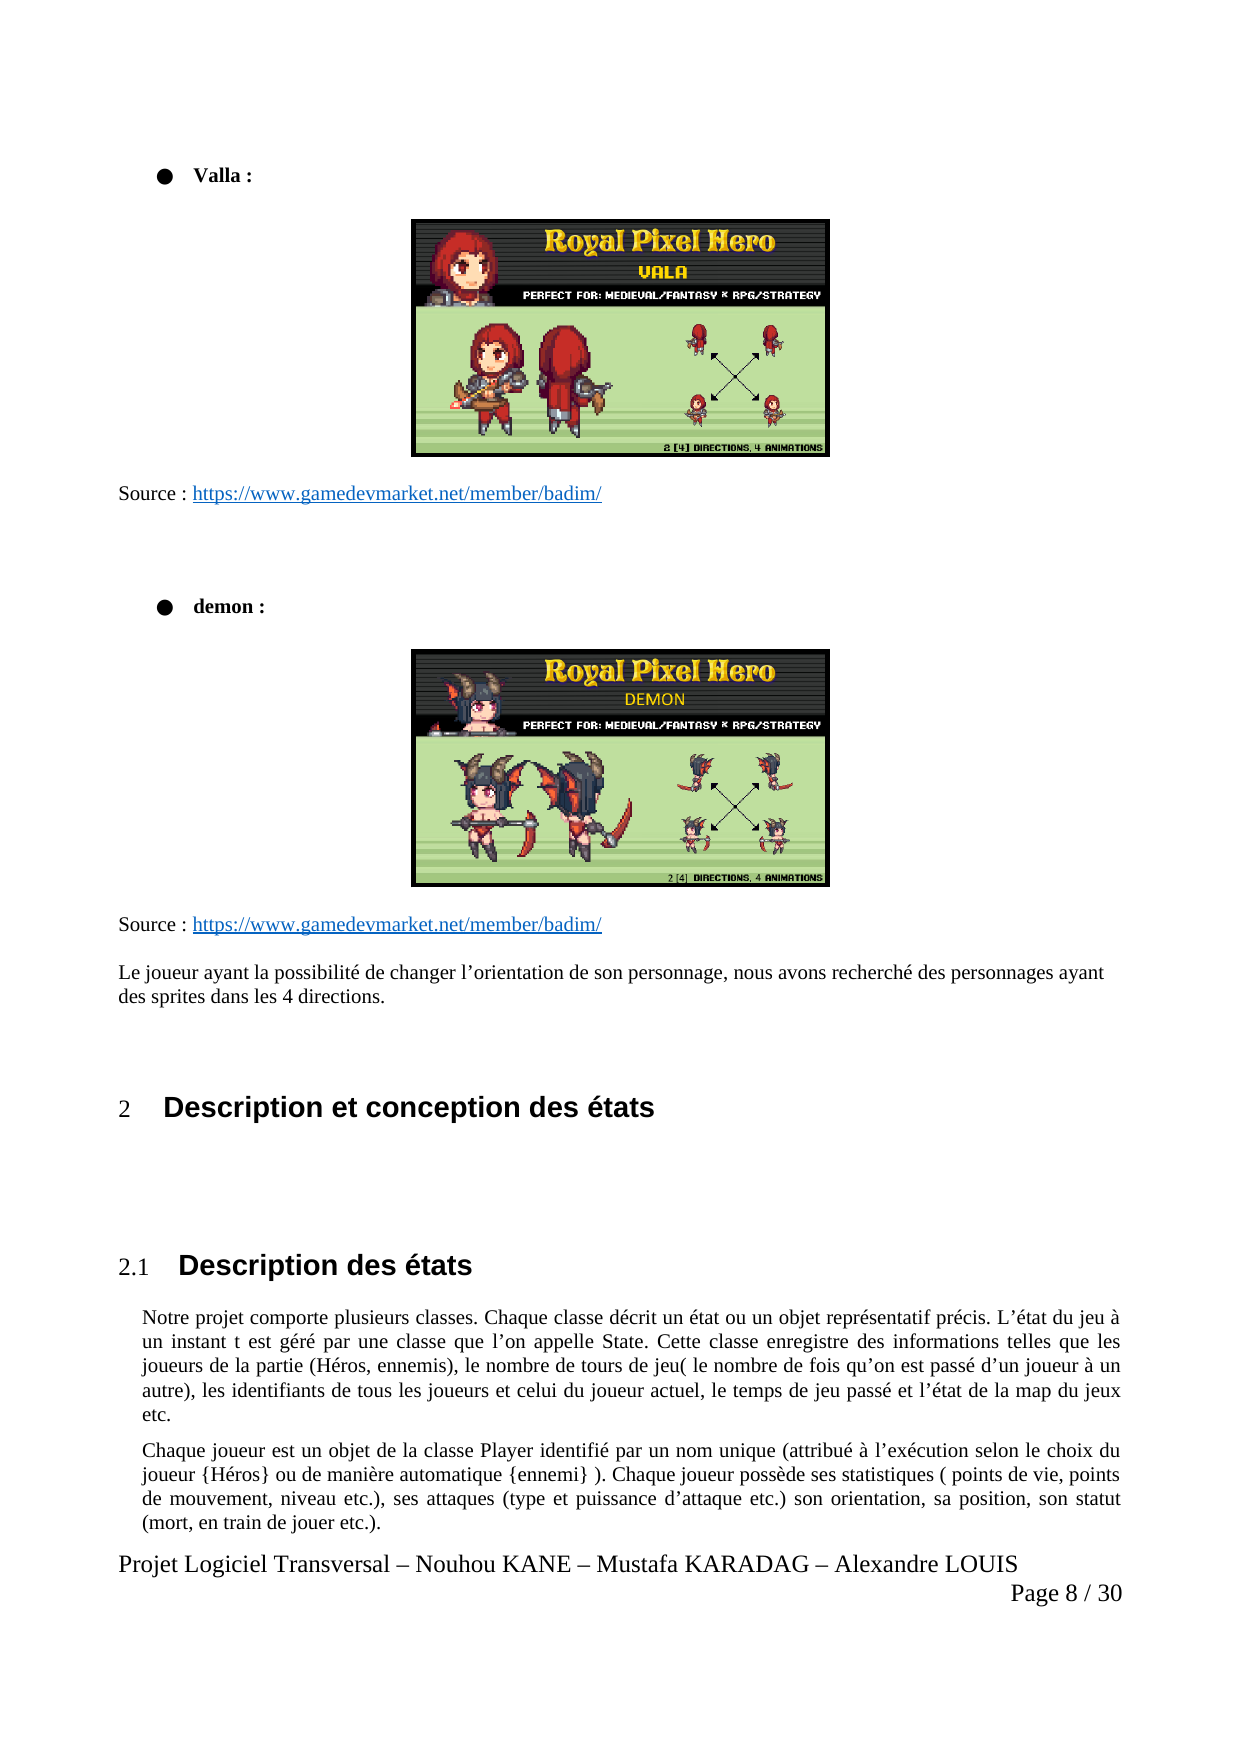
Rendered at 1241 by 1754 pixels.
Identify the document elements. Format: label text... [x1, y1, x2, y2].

text Le joueur ayant la possibilité de changer l’orientation de son personnage, nous avons recherché des personnages ayant des sprites dans les 4 directions. [118, 960, 1122, 1008]
text Source : https://www.gamedevmarket.net/member/badim/ [118, 481, 1122, 505]
text Source : https://www.gamedevmarket.net/member/badim/ [118, 912, 1122, 936]
text Chaque joueur est un objet de la classe Player identifié par un nom unique (attribué à l’exécution selon le choix du joueur {Héros} ou de manière automatique {ennemi} ). Chaque joueur possède ses statistiques ( points de vie, points de mouvement, niveau etc.), ses attaques (type et puissance d’attaque etc.) son orientation, sa position, son statut (mort, en train de jouer etc.). [142, 1438, 1122, 1534]
list Valla : [156, 152, 1122, 194]
list Description des états [118, 1248, 1122, 1282]
list Description et conception des états [118, 1090, 1122, 1124]
list demon : [156, 582, 1122, 625]
text Notre projet comporte plusieurs classes. Chaque classe décrit un état ou un objet représentatif précis. L’état du jeu à un instant t est géré par une classe que l’on appelle State. Cette classe enregistre des informations telles que les joueurs de la partie (Héros, ennemis), le nombre de tours de jeu( le nombre de fois qu’on est passé d’un joueur à un autre), les identifiants de tous les joueurs et celui du joueur actuel, le temps de jeu passé et l’état de la map du jeux etc. [142, 1305, 1122, 1426]
